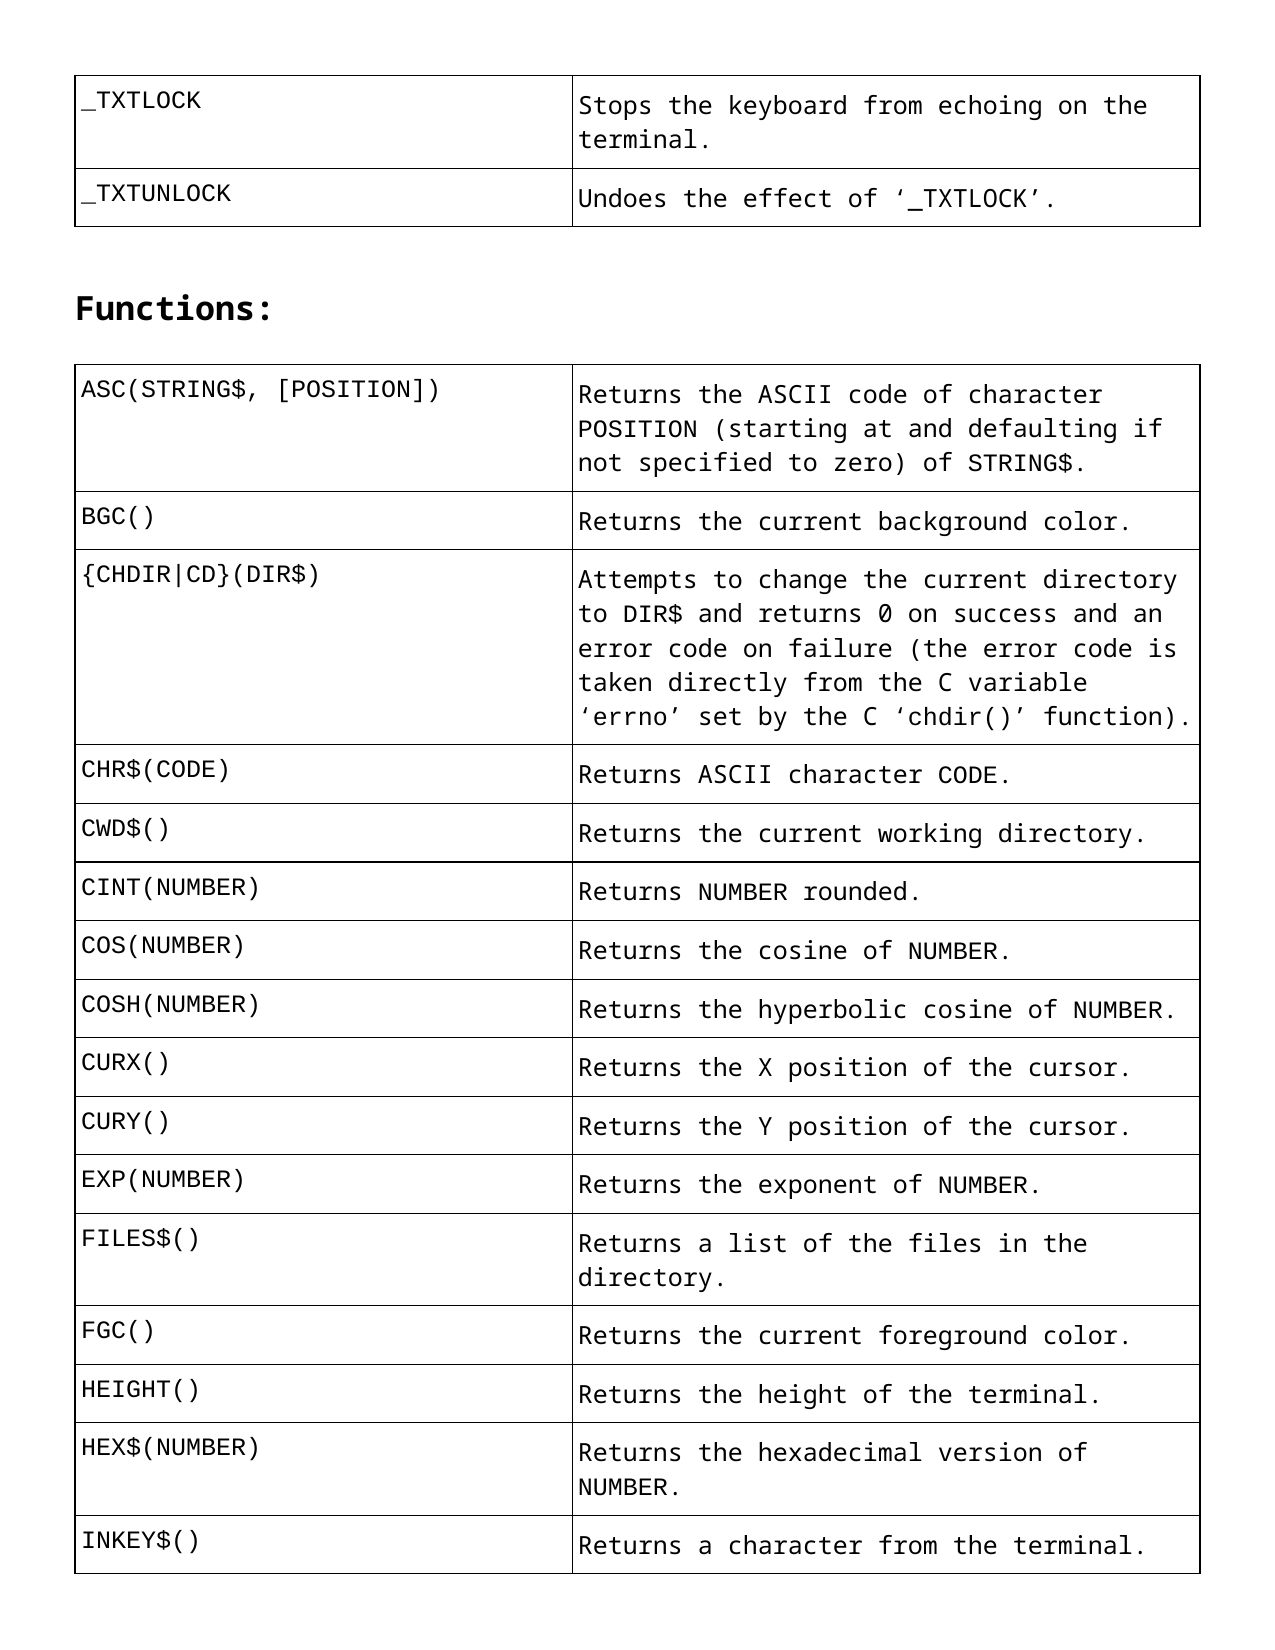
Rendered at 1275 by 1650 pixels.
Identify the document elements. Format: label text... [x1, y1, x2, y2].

table_cell CURX() [76, 1038, 572, 1096]
table_cell Returns NUMBER rounded. [573, 863, 1199, 920]
table_cell INKEY$() [76, 1516, 572, 1573]
table_cell Returns the current background color. [573, 492, 1199, 549]
table_cell Returns the height of the terminal. [573, 1365, 1199, 1422]
table_cell Undoes the effect of ‘_TXTLOCK’. [573, 169, 1199, 226]
table_cell Returns the current working directory. [573, 804, 1199, 861]
table_cell Returns the X position of the cursor. [573, 1038, 1199, 1096]
table_cell CURY() [76, 1097, 572, 1154]
table_cell COSH(NUMBER) [76, 980, 572, 1037]
table_cell EXP(NUMBER) [76, 1155, 572, 1213]
table_cell Returns the cosine of NUMBER. [573, 921, 1199, 979]
table_cell Stops the keyboard from echoing on the terminal. [573, 76, 1199, 167]
table_cell {CHDIR|CD}(DIR$) [76, 550, 572, 744]
table_cell Returns the Y position of the cursor. [573, 1097, 1199, 1154]
table_cell BGC() [76, 492, 572, 549]
table_header Returns the ASCII code of character POSITION (starting at and defaulting if not specified to zero) of STRING$. [573, 365, 1199, 491]
table_cell CINT(NUMBER) [76, 863, 572, 920]
table_cell Returns the current foreground color. [573, 1306, 1199, 1364]
table_cell COS(NUMBER) [76, 921, 572, 979]
table_cell HEX$(NUMBER) [76, 1423, 572, 1515]
table_cell Returns the hyperbolic cosine of NUMBER. [573, 980, 1199, 1037]
table_cell _TXTLOCK [76, 76, 572, 167]
table_cell Returns a character from the terminal. [573, 1516, 1199, 1573]
table_cell Attempts to change the current directory to DIR$ and returns 0 on success and an error code on failure (the error code is taken directly from the C variable ‘errno’ set by the C ‘chdir()’ function). [573, 550, 1199, 744]
table_cell FILES$() [76, 1214, 572, 1305]
table_cell _TXTUNLOCK [76, 169, 572, 226]
text Functions: [75, 284, 1200, 330]
table_cell HEIGHT() [76, 1365, 572, 1422]
table_cell CHR$(CODE) [76, 745, 572, 803]
table_cell Returns a list of the files in the directory. [573, 1214, 1199, 1305]
table_cell FGC() [76, 1306, 572, 1364]
table_cell Returns the hexadecimal version of NUMBER. [573, 1423, 1199, 1515]
table_cell Returns ASCII character CODE. [573, 745, 1199, 803]
table_cell Returns the exponent of NUMBER. [573, 1155, 1199, 1213]
table_cell CWD$() [76, 804, 572, 861]
table_header ASC(STRING$, [POSITION]) [76, 365, 572, 491]
